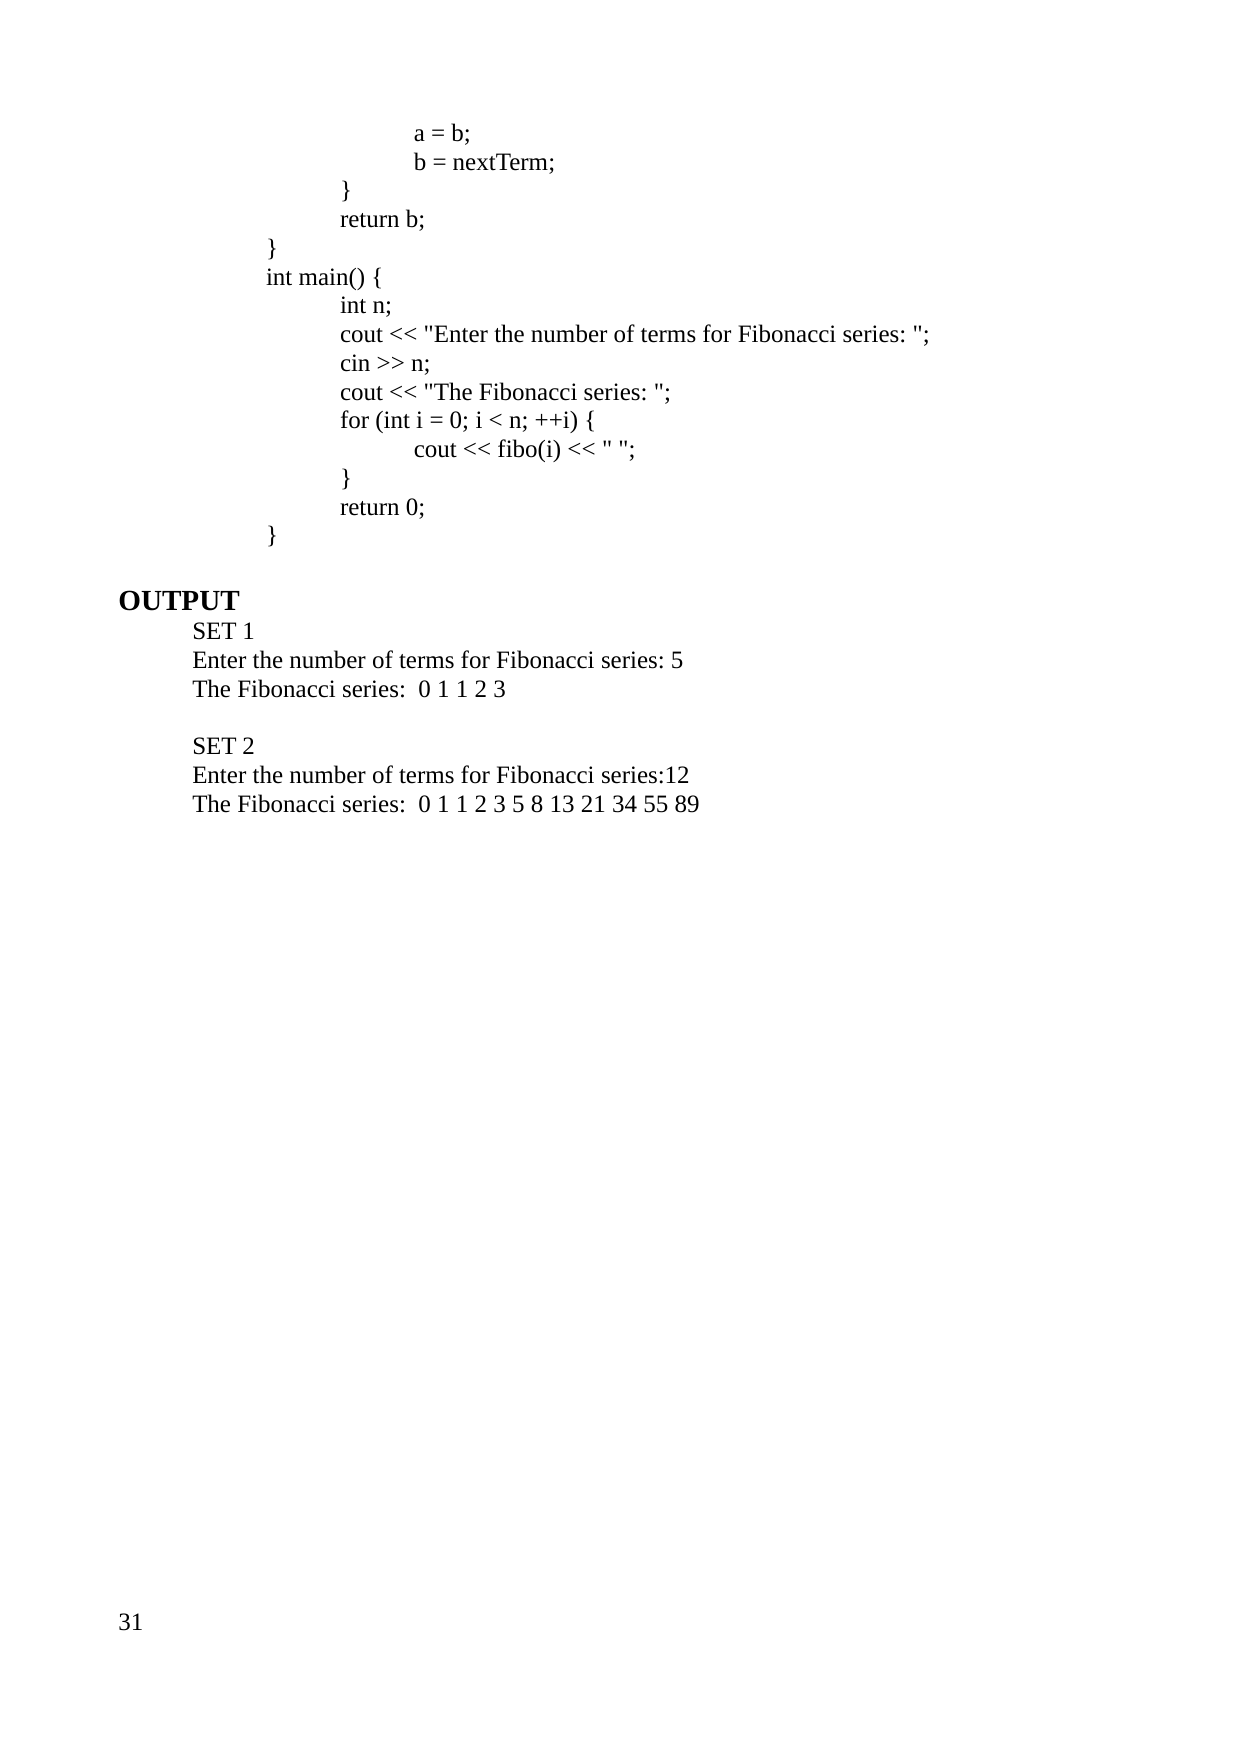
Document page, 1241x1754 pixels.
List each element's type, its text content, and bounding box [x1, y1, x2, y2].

text int n; [118, 291, 1122, 319]
text SET 1 [118, 616, 1122, 645]
text cout << "Enter the number of terms for Fibonacci series: "; [118, 319, 1122, 348]
text int main() { [118, 262, 1122, 291]
text Enter the number of terms for Fibonacci series:12 [118, 760, 1122, 789]
text a = b; [118, 118, 1122, 147]
text return b; [118, 204, 1122, 233]
text b = nextTerm; [118, 147, 1122, 176]
text } [118, 233, 1122, 262]
text cout << "The Fibonacci series: "; [118, 377, 1122, 406]
text return 0; [118, 492, 1122, 521]
text } [118, 521, 1122, 549]
text cin >> n; [118, 348, 1122, 377]
text OUTPUT [118, 583, 1122, 616]
text The Fibonacci series: 0 1 1 2 3 [118, 674, 1122, 703]
text SET 2 [118, 731, 1122, 760]
text Enter the number of terms for Fibonacci series: 5 [118, 645, 1122, 674]
text } [118, 176, 1122, 204]
text cout << fibo(i) << " "; [118, 434, 1122, 463]
text The Fibonacci series: 0 1 1 2 3 5 8 13 21 34 55 89 [118, 789, 1122, 818]
text } [118, 463, 1122, 492]
text for (int i = 0; i < n; ++i) { [118, 406, 1122, 434]
